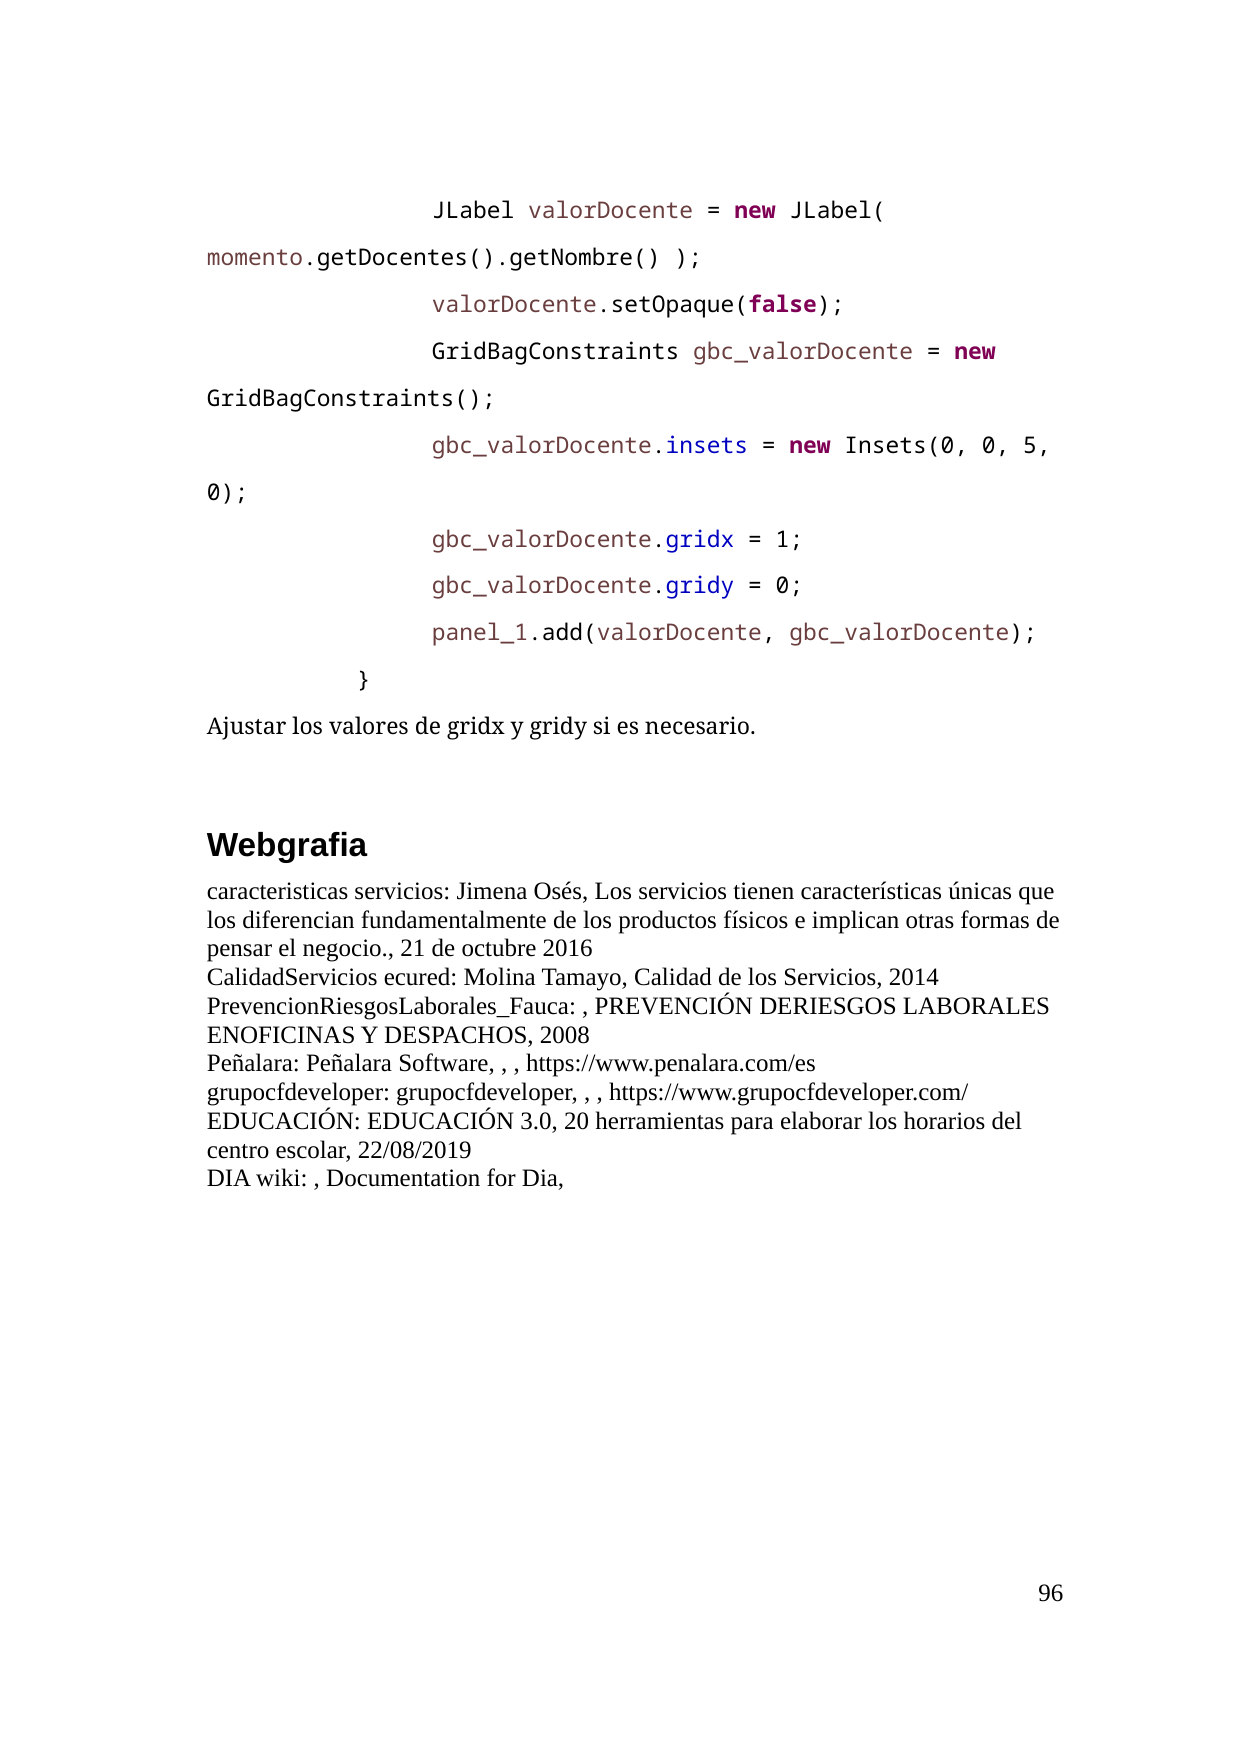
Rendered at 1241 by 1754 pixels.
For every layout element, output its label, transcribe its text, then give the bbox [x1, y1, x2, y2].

text panel_1.add(valorDocente, gbc_valorDocente); [207, 616, 1063, 648]
text gbc_valorDocente.insets = new Insets(0, 0, 5, 0); [207, 429, 1063, 507]
text PrevencionRiesgosLaborales_Fauca: , PREVENCIÓN DERIESGOS LABORALES ENOFICINAS Y DESPACHOS, 2008 [207, 991, 1063, 1048]
text CalidadServicios ecured: Molina Tamayo, Calidad de los Servicios, 2014 [207, 962, 1063, 991]
text grupocfdeveloper: grupocfdeveloper, , , https://www.grupocfdeveloper.com/ [207, 1077, 1063, 1106]
text gbc_valorDocente.gridx = 1; [207, 523, 1063, 554]
text Peñalara: Peñalara Software, , , https://www.penalara.com/es [207, 1048, 1063, 1077]
text gbc_valorDocente.gridy = 0; [207, 569, 1063, 601]
text } [207, 663, 1063, 694]
text GridBagConstraints gbc_valorDocente = new GridBagConstraints(); [207, 335, 1063, 413]
text EDUCACIÓN: EDUCACIÓN 3.0, 20 herramientas para elaborar los horarios del centro escolar, 22/08/2019 [207, 1106, 1063, 1163]
text JLabel valorDocente = new JLabel( momento.getDocentes().getNombre() ); [207, 194, 1063, 273]
text valorDocente.setOpaque(false); [207, 288, 1063, 319]
subtitle Webgrafia [207, 825, 1063, 863]
text Ajustar los valores de gridx y gridy si es necesario. [207, 710, 1063, 741]
text caracteristicas servicios: Jimena Osés, Los servicios tienen características únicas que los diferencian fundamentalmente de los productos físicos e implican otras formas de pensar el negocio., 21 de octubre 2016 [207, 876, 1063, 962]
text DIA wiki: , Documentation for Dia, [207, 1163, 1063, 1192]
